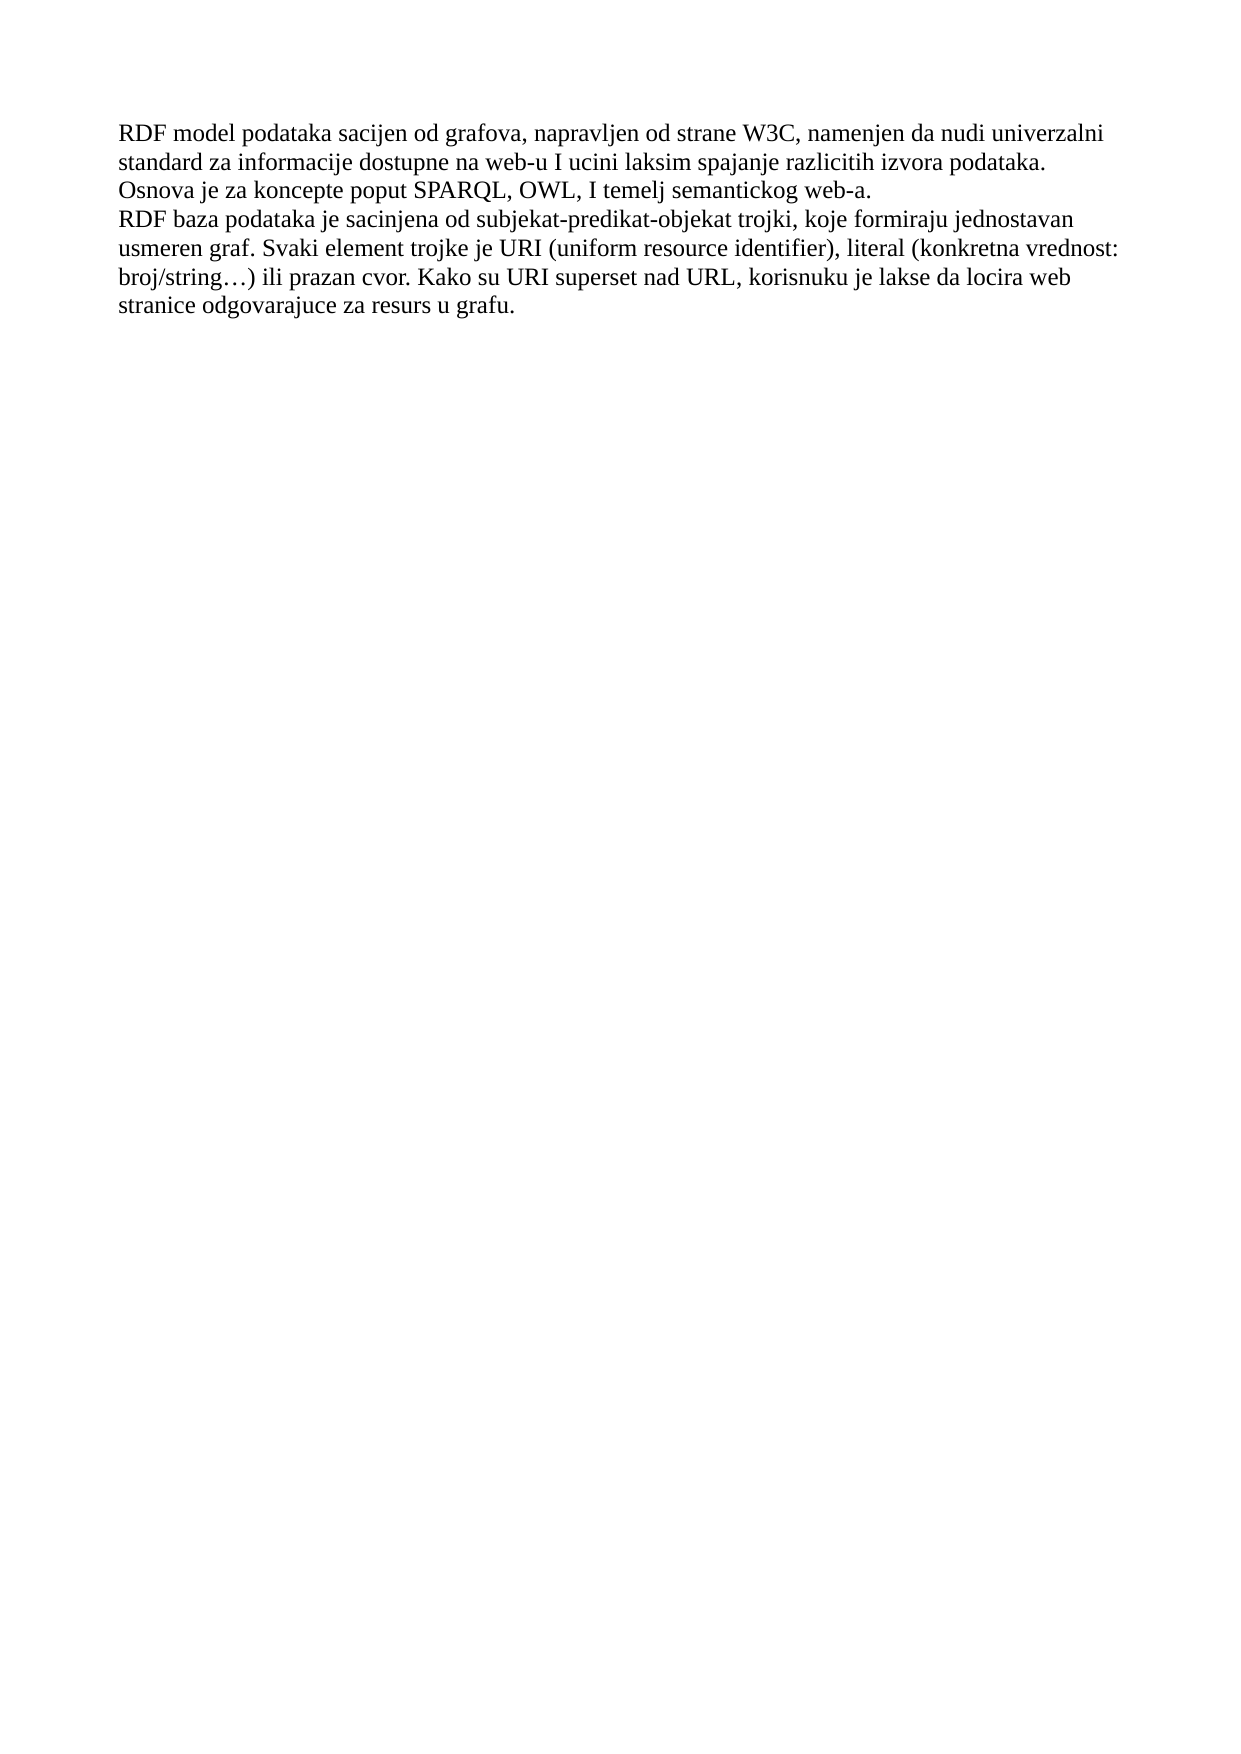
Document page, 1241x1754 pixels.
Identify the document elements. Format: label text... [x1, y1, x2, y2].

text RDF model podataka sacijen od grafova, napravljen od strane W3C, namenjen da nudi univerzalni standard za informacije dostupne na web-u I ucini laksim spajanje razlicitih izvora podataka. Osnova je za koncepte poput SPARQL, OWL, I temelj semantickog web-a. [118, 118, 1122, 204]
text RDF baza podataka je sacinjena od subjekat-predikat-objekat trojki, koje formiraju jednostavan usmeren graf. Svaki element trojke je URI (uniform resource identifier), literal (konkretna vrednost: broj/string…) ili prazan cvor. Kako su URI superset nad URL, korisnuku je lakse da locira web stranice odgovarajuce za resurs u grafu. [118, 204, 1122, 319]
